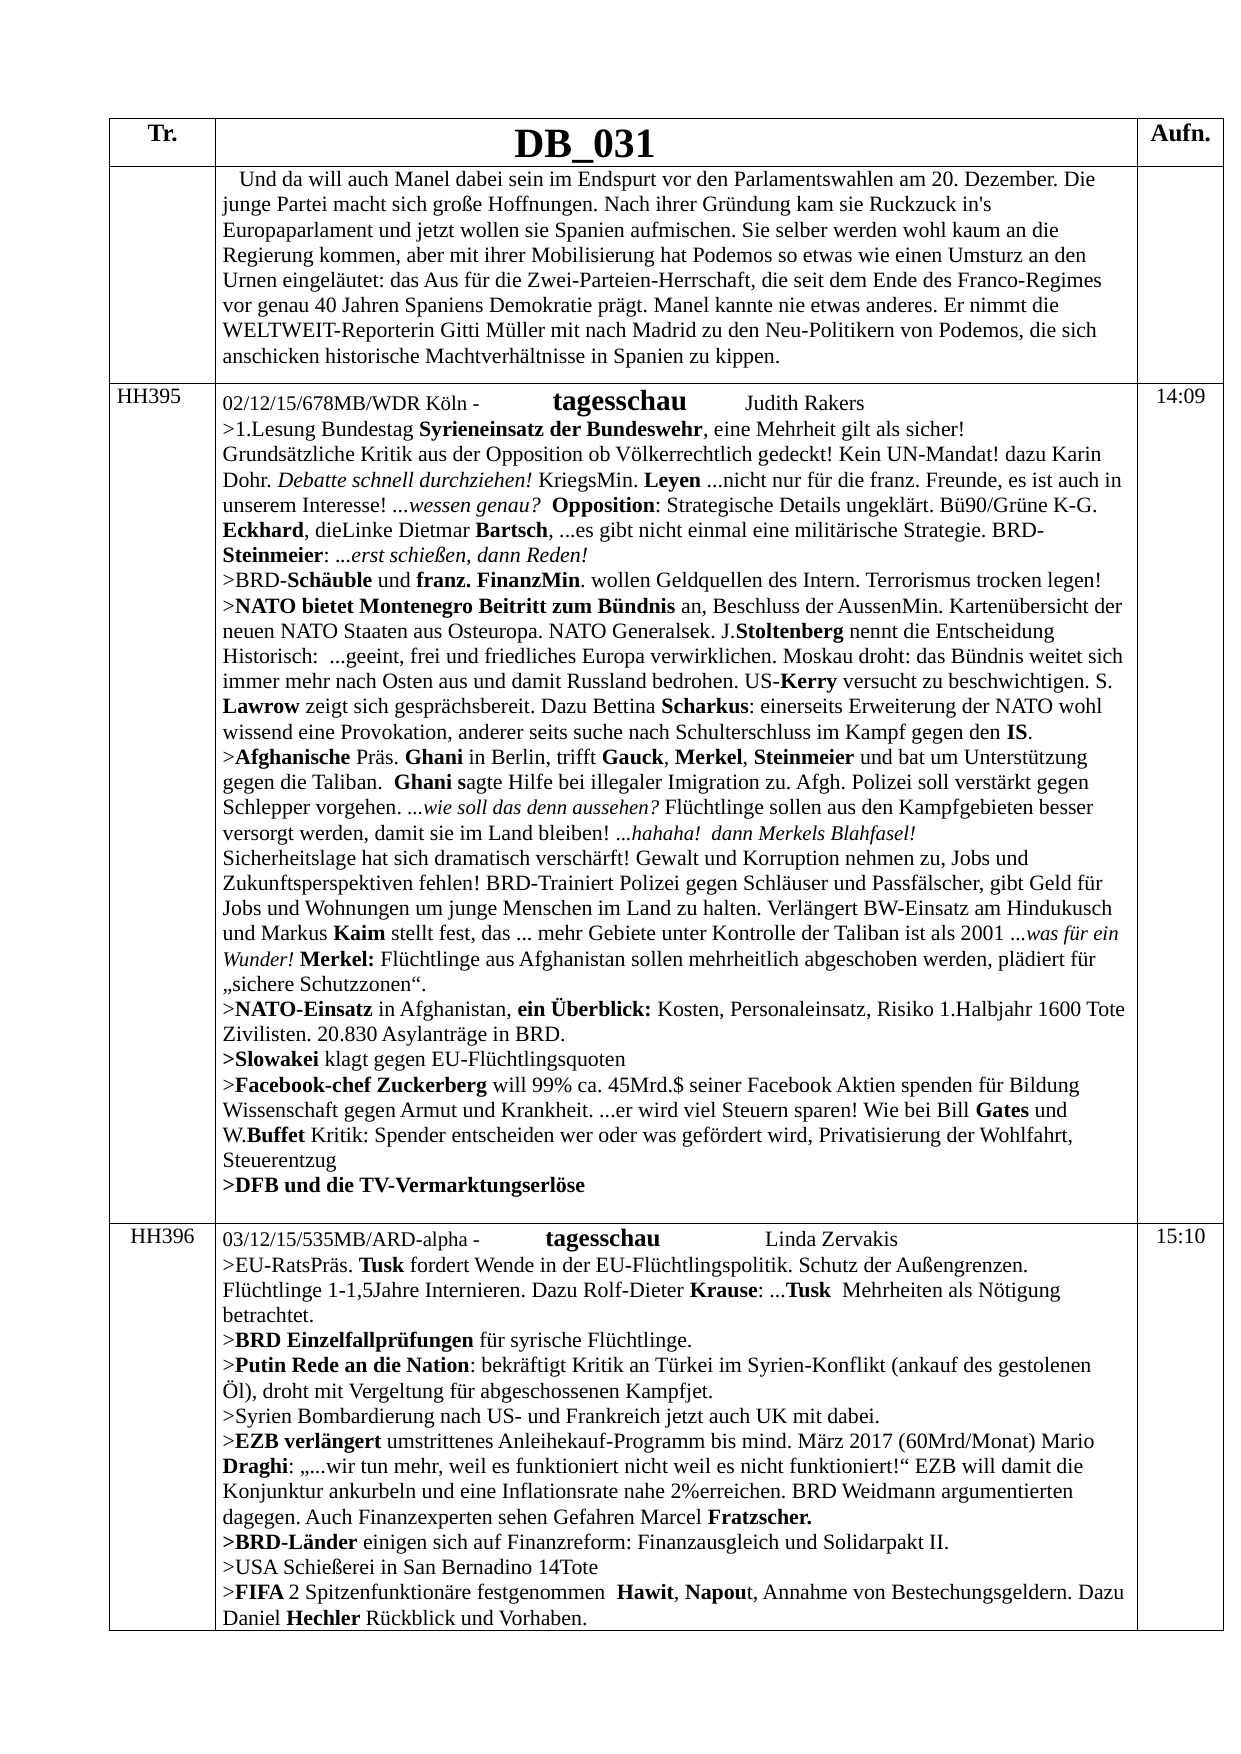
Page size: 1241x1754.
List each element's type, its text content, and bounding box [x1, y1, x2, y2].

table_cell [1138, 167, 1223, 382]
table_header Aufn. [1138, 119, 1223, 166]
table_cell 14:09 [1138, 384, 1223, 1223]
table_cell 03/12/15/535MB/ARD-alpha - tagesschau Linda Zervakis >EU-RatsPräs. Tusk fordert Wende in der EU-Flüchtlingspolitik. Schutz der Außengrenzen. Flüchtlinge 1-1,5Jahre Internieren. Dazu Rolf-Dieter Krause: ...Tusk Mehrheiten als Nötigung betrachtet. >BRD Einzelfallprüfungen für syrische Flüchtlinge. >Putin Rede an die Nation: bekräftigt Kritik an Türkei im Syrien-Konflikt (ankauf des gestolenen Öl), droht mit Vergeltung für abgeschossenen Kampfjet. >Syrien Bombardierung nach US- und Frankreich jetzt auch UK mit dabei. >EZB verlängert umstrittenes Anleihekauf-Programm bis mind. März 2017 (60Mrd/Monat) Mario Draghi: „...wir tun mehr, weil es funktioniert nicht weil es nicht funktioniert!“ EZB will damit die Konjunktur ankurbeln und eine Inflationsrate nahe 2%erreichen. BRD Weidmann argumentierten dagegen. Auch Finanzexperten sehen Gefahren Marcel Fratzscher. >BRD-Länder einigen sich auf Finanzreform: Finanzausgleich und Solidarpakt II. >USA Schießerei in San Bernadino 14Tote >FIFA 2 Spitzenfunktionäre festgenommen Hawit, Napout, Annahme von Bestechungsgeldern. Dazu Daniel Hechler Rückblick und Vorhaben. [216, 1224, 1137, 1630]
table_header DB_031 [216, 119, 1137, 166]
table_cell 02/12/15/678MB/WDR Köln - tagesschau Judith Rakers >1.Lesung Bundestag Syrieneinsatz der Bundeswehr, eine Mehrheit gilt als sicher! Grundsätzliche Kritik aus der Opposition ob Völkerrechtlich gedeckt! Kein UN-Mandat! dazu Karin Dohr. Debatte schnell durchziehen! KriegsMin. Leyen ...nicht nur für die franz. Freunde, es ist auch in unserem Interesse! ...wessen genau? Opposition: Strategische Details ungeklärt. Bü90/Grüne K-G. Eckhard, dieLinke Dietmar Bartsch, ...es gibt nicht einmal eine militärische Strategie. BRD-Steinmeier: ...erst schießen, dann Reden! >BRD-Schäuble und franz. FinanzMin. wollen Geldquellen des Intern. Terrorismus trocken legen! >NATO bietet Montenegro Beitritt zum Bündnis an, Beschluss der AussenMin. Kartenübersicht der neuen NATO Staaten aus Osteuropa. NATO Generalsek. J.Stoltenberg nennt die Entscheidung Historisch: ...geeint, frei und friedliches Europa verwirklichen. Moskau droht: das Bündnis weitet sich immer mehr nach Osten aus und damit Russland bedrohen. US-Kerry versucht zu beschwichtigen. S. Lawrow zeigt sich gesprächsbereit. Dazu Bettina Scharkus: einerseits Erweiterung der NATO wohl wissend eine Provokation, anderer seits suche nach Schulterschluss im Kampf gegen den IS. >Afghanische Präs. Ghani in Berlin, trifft Gauck, Merkel, Steinmeier und bat um Unterstützung gegen die Taliban. Ghani sagte Hilfe bei illegaler Imigration zu. Afgh. Polizei soll verstärkt gegen Schlepper vorgehen. ...wie soll das denn aussehen? Flüchtlinge sollen aus den Kampfgebieten besser versorgt werden, damit sie im Land bleiben! ...hahaha! dann Merkels Blahfasel! Sicherheitslage hat sich dramatisch verschärft! Gewalt und Korruption nehmen zu, Jobs und Zukunftsperspektiven fehlen! BRD-Trainiert Polizei gegen Schläuser und Passfälscher, gibt Geld für Jobs und Wohnungen um junge Menschen im Land zu halten. Verlängert BW-Einsatz am Hindukusch und Markus Kaim stellt fest, das ... mehr Gebiete unter Kontrolle der Taliban ist als 2001 ...was für ein Wunder! Merkel: Flüchtlinge aus Afghanistan sollen mehrheitlich abgeschoben werden, plädiert für „sichere Schutzzonen“. >NATO-Einsatz in Afghanistan, ein Überblick: Kosten, Personaleinsatz, Risiko 1.Halbjahr 1600 Tote Zivilisten. 20.830 Asylanträge in BRD. >Slowakei klagt gegen EU-Flüchtlingsquoten >Facebook-chef Zuckerberg will 99% ca. 45Mrd.$ seiner Facebook Aktien spenden für Bildung Wissenschaft gegen Armut und Krankheit. ...er wird viel Steuern sparen! Wie bei Bill Gates und W.Buffet Kritik: Spender entscheiden wer oder was gefördert wird, Privatisierung der Wohlfahrt, Steuerentzug >DFB und die TV-Vermarktungserlöse [216, 384, 1137, 1223]
table_cell HH395 [110, 384, 215, 1223]
table_header Tr. [110, 119, 215, 166]
table_cell HH396 [110, 1224, 215, 1630]
table_cell 15:10 [1138, 1224, 1223, 1630]
table_cell Und da will auch Manel dabei sein im Endspurt vor den Parlamentswahlen am 20. Dezember. Die junge Partei macht sich große Hoffnungen. Nach ihrer Gründung kam sie Ruckzuck in's Europaparlament und jetzt wollen sie Spanien aufmischen. Sie selber werden wohl kaum an die Regierung kommen, aber mit ihrer Mobilisierung hat Podemos so etwas wie einen Umsturz an den Urnen eingeläutet: das Aus für die Zwei-Parteien-Herrschaft, die seit dem Ende des Franco-Regimes vor genau 40 Jahren Spaniens Demokratie prägt. Manel kannte nie etwas anderes. Er nimmt die WELTWEIT-Reporterin Gitti Müller mit nach Madrid zu den Neu-Politikern von Podemos, die sich anschicken historische Machtverhältnisse in Spanien zu kippen. [216, 167, 1137, 382]
table_cell [110, 167, 215, 382]
